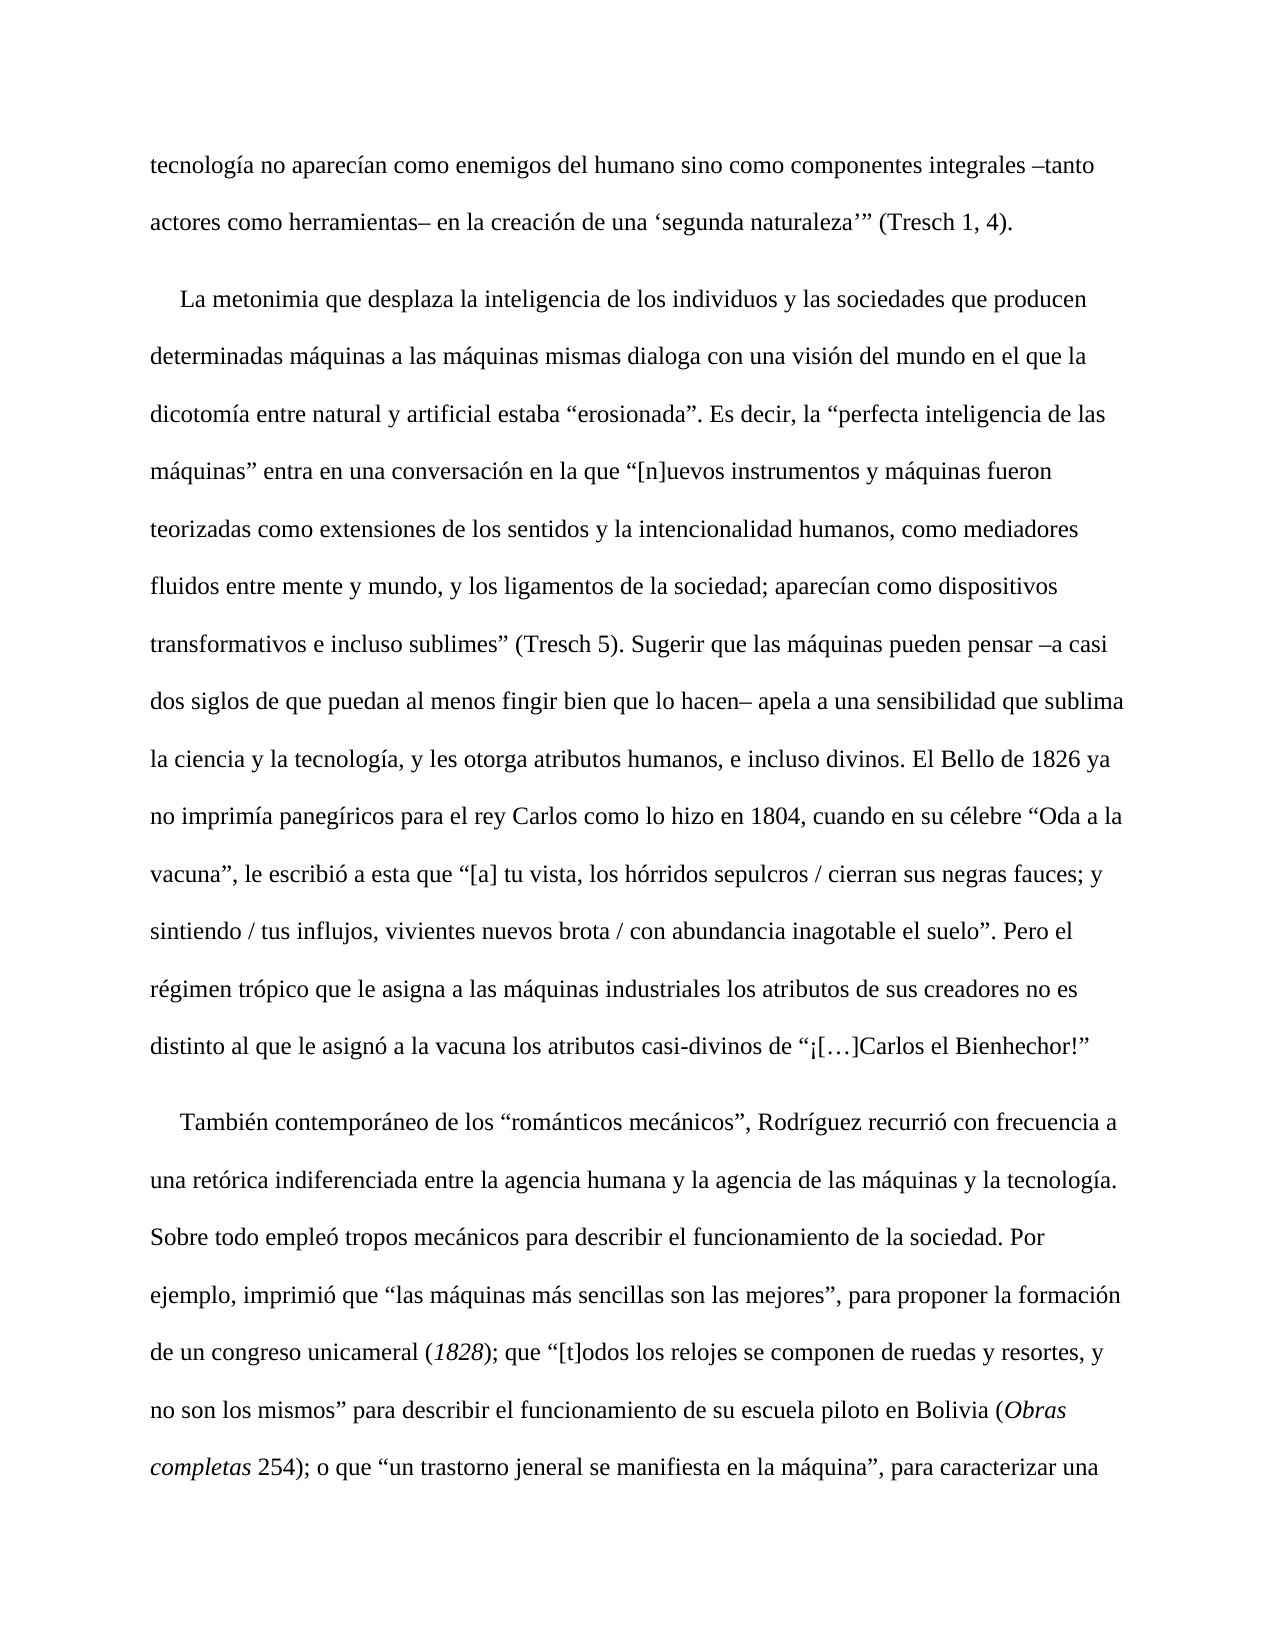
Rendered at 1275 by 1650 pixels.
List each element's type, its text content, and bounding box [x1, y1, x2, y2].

text También contemporáneo de los “románticos mecánicos”, Rodríguez recurrió con frecuencia a una retórica indiferenciada entre la agencia humana y la agencia de las máquinas y la tecnología. Sobre todo empleó tropos mecánicos para describir el funcionamiento de la sociedad. Por ejemplo, imprimió que “las máquinas más sencillas son las mejores”, para proponer la formación de un congreso unicameral (1828); que “[t]odos los relojes se componen de ruedas y resortes, y no son los mismos” para describir el funcionamiento de su escuela piloto en Bolivia (Obras completas 254); o que “un trastorno jeneral se manifiesta en la máquina”, para caracterizar una [150, 1107, 1125, 1481]
text tecnología no aparecían como enemigos del humano sino como componentes integrales –tanto actores como herramientas– en la creación de una ‘segunda naturaleza’” (Tresch 1, 4). [150, 150, 1125, 236]
text La metonimia que desplaza la inteligencia de los individuos y las sociedades que producen determinadas máquinas a las máquinas mismas dialoga con una visión del mundo en el que la dicotomía entre natural y artificial estaba “erosionada”. Es decir, la “perfecta inteligencia de las máquinas” entra en una conversación en la que “[n]uevos instrumentos y máquinas fueron teorizadas como extensiones de los sentidos y la intencionalidad humanos, como mediadores fluidos entre mente y mundo, y los ligamentos de la sociedad; aparecían como dispositivos transformativos e incluso sublimes” (Tresch 5). Sugerir que las máquinas pueden pensar –a casi dos siglos de que puedan al menos fingir bien que lo hacen– apela a una sensibilidad que sublima la ciencia y la tecnología, y les otorga atributos humanos, e incluso divinos. El Bello de 1826 ya no imprimía panegíricos para el rey Carlos como lo hizo en 1804, cuando en su célebre “Oda a la vacuna”, le escribió a esta que “[a] tu vista, los hórridos sepulcros / cierran sus negras fauces; y sintiendo / tus influjos, vivientes nuevos brota / con abundancia inagotable el suelo”. Pero el régimen trópico que le asigna a las máquinas industriales los atributos de sus creadores no es distinto al que le asignó a la vacuna los atributos casi-divinos de “¡[…]Carlos el Bienhechor!” [150, 284, 1125, 1060]
